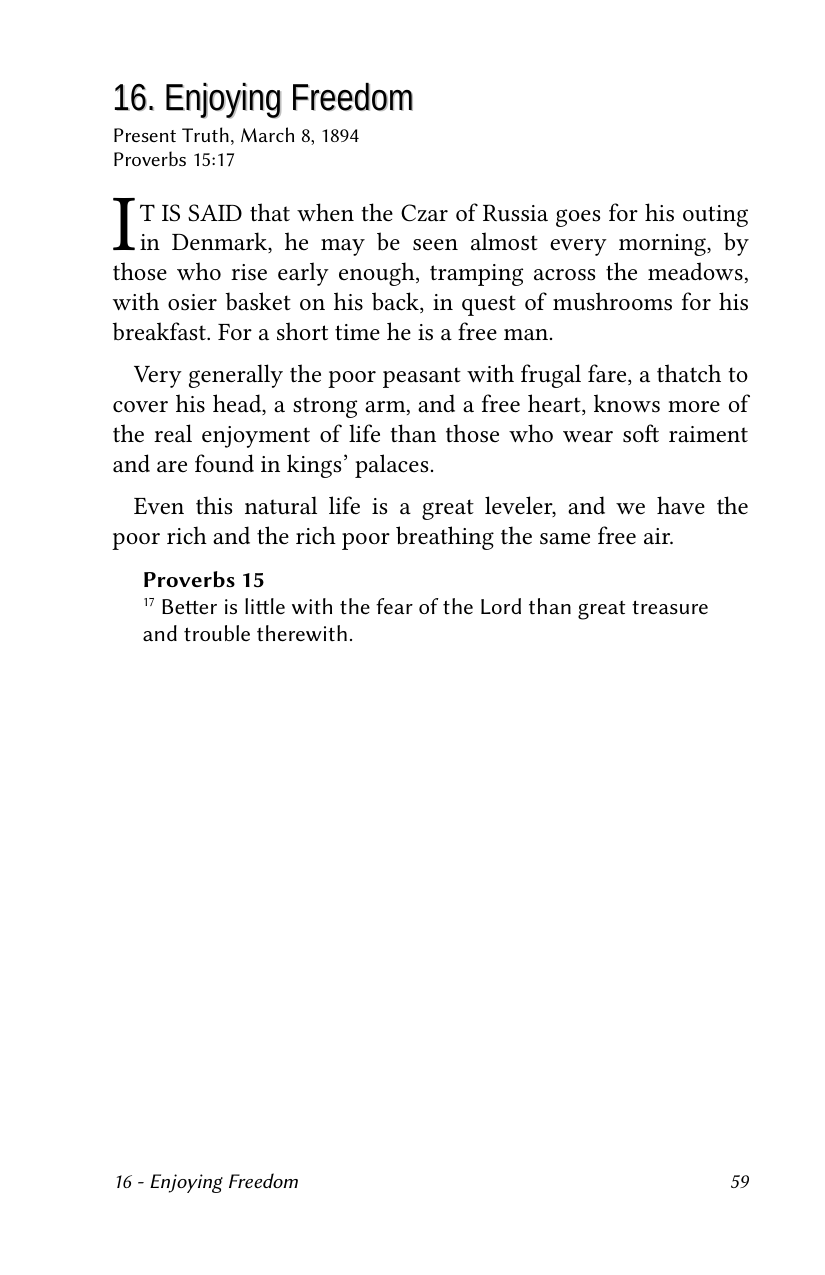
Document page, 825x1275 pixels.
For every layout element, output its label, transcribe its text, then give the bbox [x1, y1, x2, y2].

text Present Truth, March 8, 1894 [112, 124, 750, 148]
text Proverbs 15 [142, 567, 750, 593]
text Very generally the poor peasant with frugal fare, a thatch to cover his head, a strong arm, and a free heart, knows more of the real enjoyment of life than those who wear soft raiment and are found in kings’ palaces. [112, 360, 750, 478]
text IT IS SAID that when the Czar of Russia goes for his outing in Denmark, he may be seen almost every morning, by those who rise early enough, tramping across the meadows, with osier basket on his back, in quest of mushrooms for his breakfast. For a short time he is a free man. [112, 198, 750, 347]
text Even this natural life is a great leveler, and we have the poor rich and the rich poor breathing the same free air. [112, 492, 750, 550]
title Enjoying Freedom [112, 75, 750, 118]
text Proverbs 15:17 [112, 148, 750, 172]
text 17 Better is little with the fear of the Lord than great treasure and trouble therewith. [142, 594, 720, 647]
